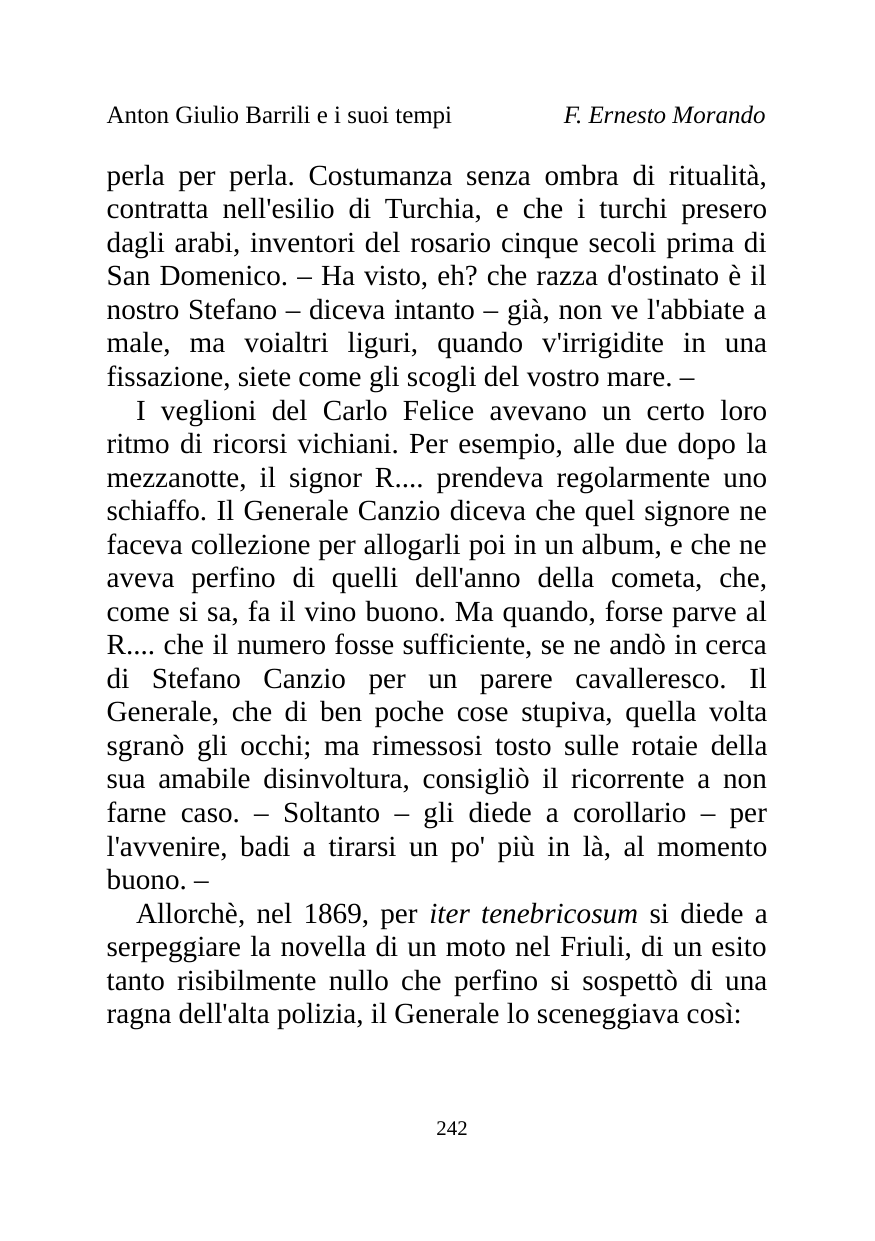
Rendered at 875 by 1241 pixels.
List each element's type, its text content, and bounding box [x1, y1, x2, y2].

text perla per perla. Costumanza senza ombra di ritualità, contratta nell'esilio di Turchia, e che i turchi presero dagli arabi, inventori del rosario cinque secoli prima di San Domenico. – Ha visto, eh? che razza d'ostinato è il nostro Stefano – diceva intanto – già, non ve l'abbiate a male, ma voialtri liguri, quando v'irrigidite in una fissazione, siete come gli scogli del vostro mare. – [106, 158, 768, 393]
text Allorchè, nel 1869, per iter tenebricosum si diede a serpeggiare la novella di un moto nel Friuli, di un esito tanto risibilmente nullo che perfino si sospettò di una ragna dell'alta polizia, il Generale lo sceneggiava così: [106, 896, 768, 1030]
text I veglioni del Carlo Felice avevano un certo loro ritmo di ricorsi vichiani. Per esempio, alle due dopo la mezzanotte, il signor R.... prendeva regolarmente uno schiaffo. Il Generale Canzio diceva che quel signore ne faceva collezione per allogarli poi in un album, e che ne aveva perfino di quelli dell'anno della cometa, che, come si sa, fa il vino buono. Ma quando, forse parve al R.... che il numero fosse sufficiente, se ne andò in cerca di Stefano Canzio per un parere cavalleresco. Il Generale, che di ben poche cose stupiva, quella volta sgranò gli occhi; ma rimessosi tosto sulle rotaie della sua amabile disinvoltura, consigliò il ricorrente a non farne caso. – Soltanto – gli diede a corollario – per l'avvenire, badi a tirarsi un po' più in là, al momento buono. – [106, 393, 768, 896]
